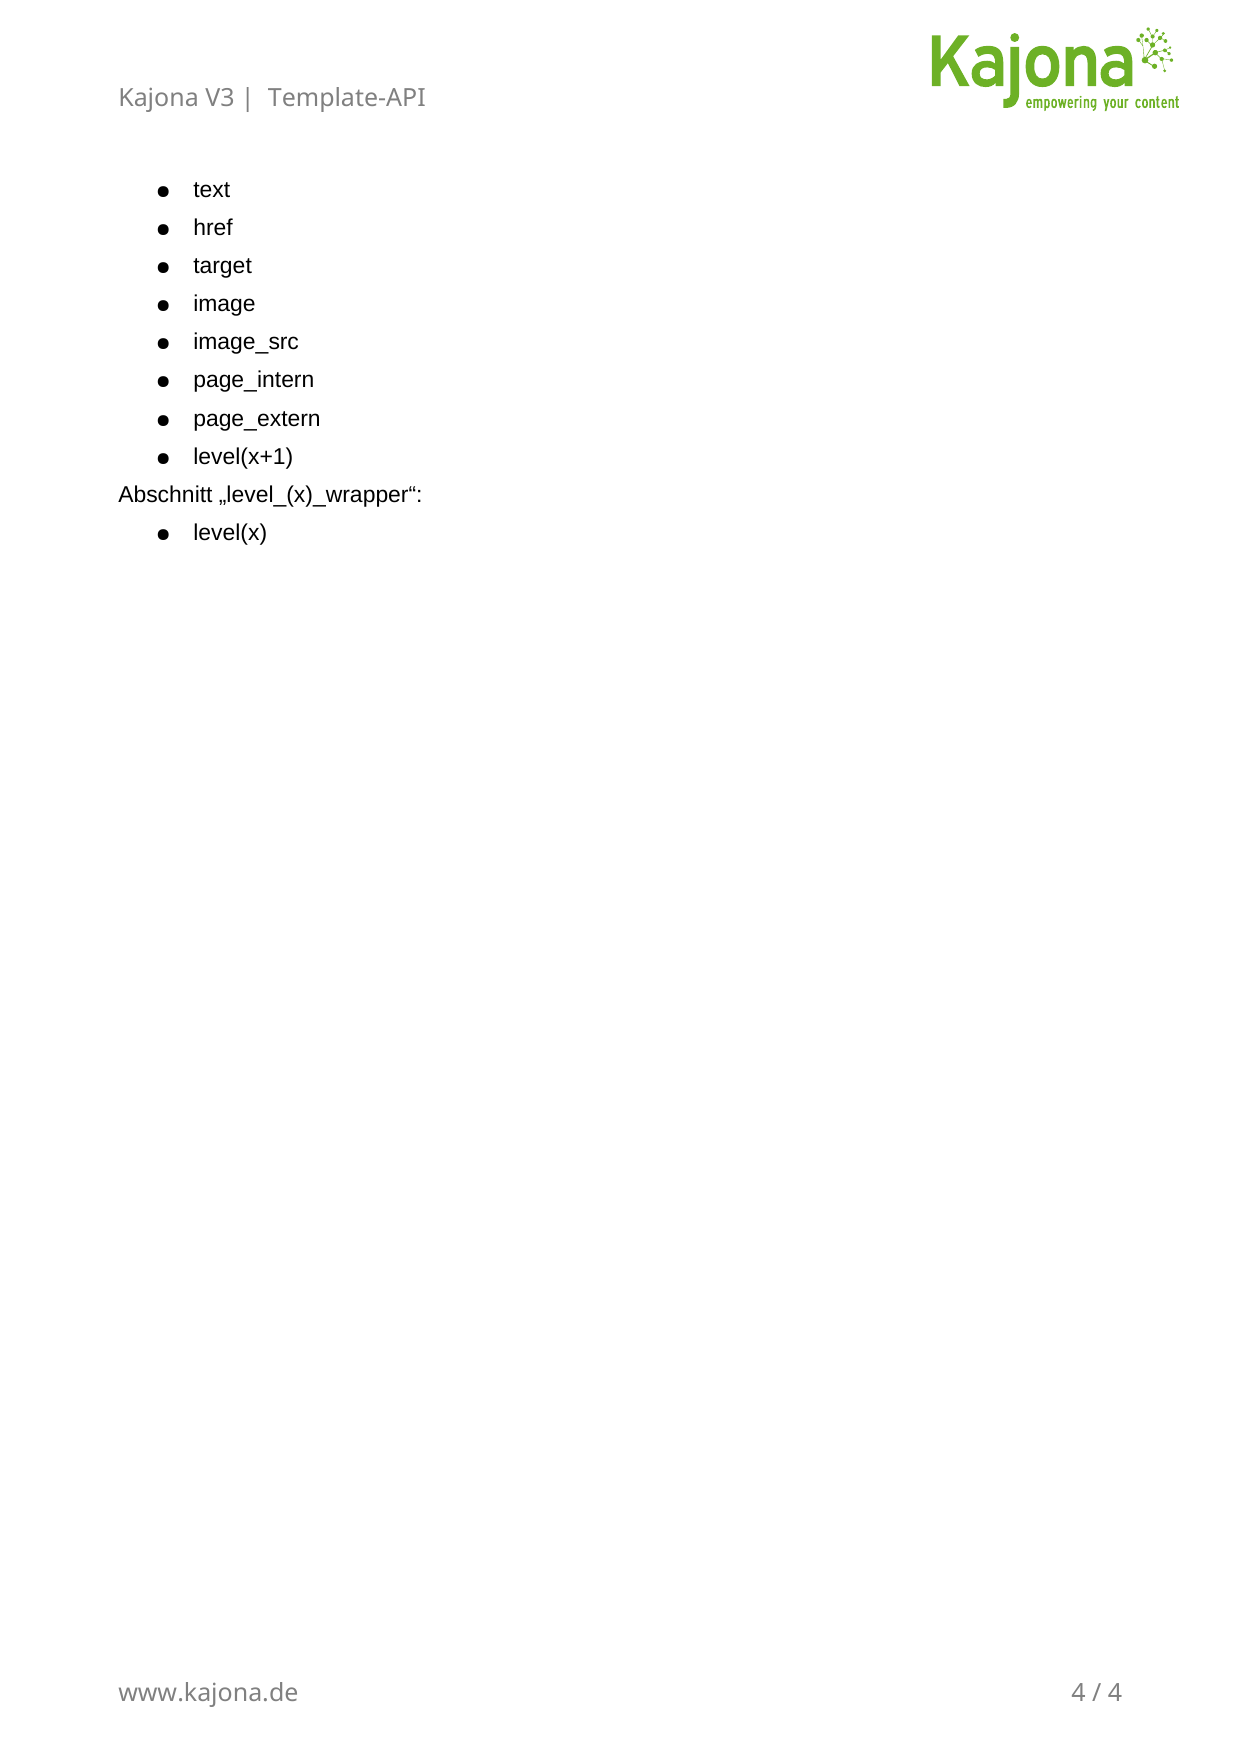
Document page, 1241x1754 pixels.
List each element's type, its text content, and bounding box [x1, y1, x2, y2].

list page_extern [156, 405, 1122, 431]
text Abschnitt „level_(x)_wrapper“: [118, 482, 1122, 507]
list image_src [156, 329, 1122, 355]
list page_intern [156, 367, 1122, 393]
list level(x+1) [156, 443, 1122, 469]
list href [156, 215, 1122, 240]
list level(x) [156, 520, 1122, 545]
list target [156, 253, 1122, 278]
list image [156, 291, 1122, 317]
list text [156, 177, 1122, 202]
